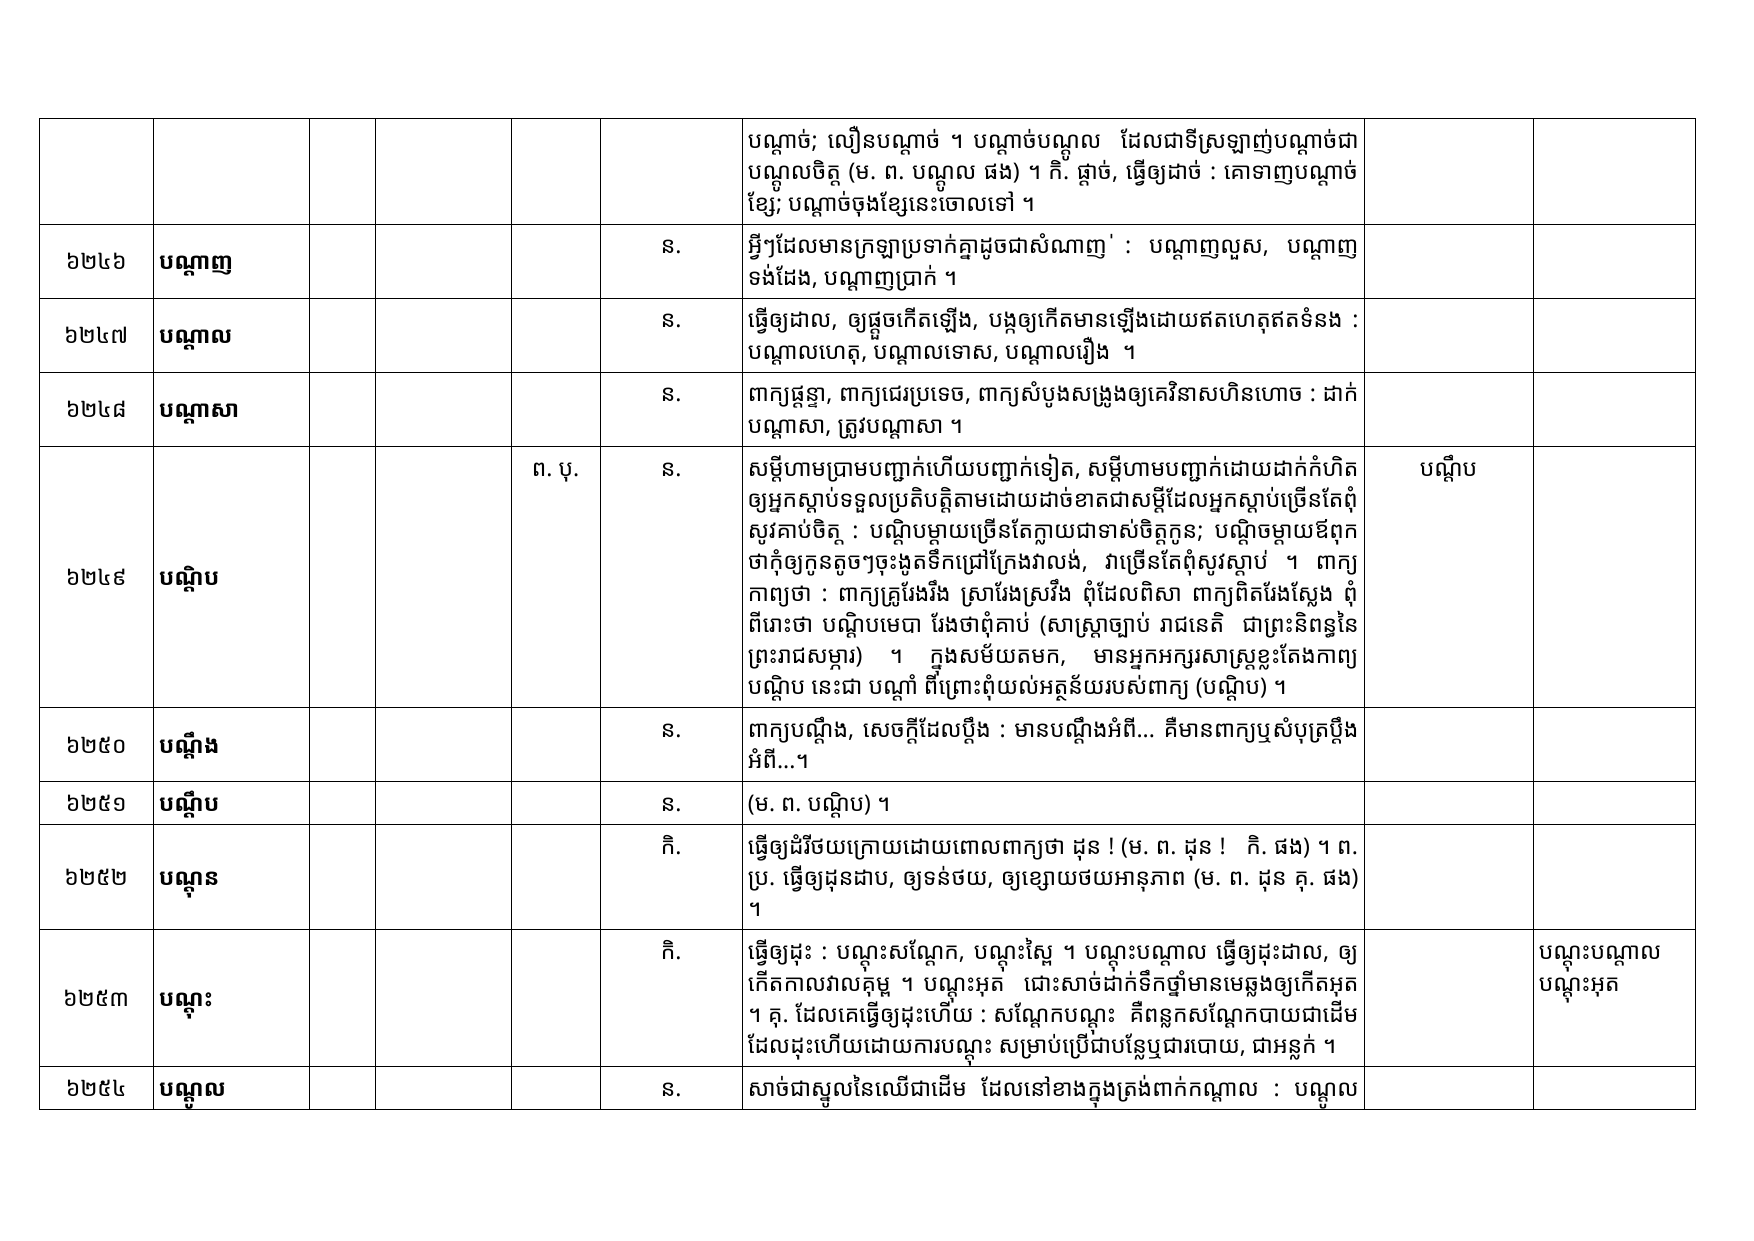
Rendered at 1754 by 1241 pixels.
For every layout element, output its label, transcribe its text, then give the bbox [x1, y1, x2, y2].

table_cell បណ្ដូល [154, 1067, 309, 1109]
table_cell [310, 225, 375, 297]
table_cell [1534, 299, 1695, 372]
table_cell សាច់​ជា​ស្នូល​នៃ​ឈើ​ជាដើម ដែល​នៅ​ខាង​ក្នុង​ត្រង់​ពាក់​កណ្ដាល : បណ្ដូល​ [743, 1067, 1364, 1109]
table_cell [310, 299, 375, 372]
table_cell [1534, 782, 1695, 824]
table_cell បណ្ដុះ​បណ្ដាល បណ្ដុះ​អុត [1534, 930, 1695, 1066]
table_cell [1534, 1067, 1695, 1109]
table_cell [310, 1067, 375, 1109]
table_cell ធ្វើ​ឲ្យ​ដំរី​ថយ​ក្រោយ​ដោយ​ពោល​ពាក្យ​ថា ដុន ! (ម. ព. ដុន ! កិ. ផង) ។ ព. ប្រ. ធ្វើ​ឲ្យ​ដុនដាប, ឲ្យ​ទន់​ថយ, ឲ្យ​ខ្សោយ​ថយ​អានុភាព (ម. ព. ដុន គុ. ផង) ។ [743, 825, 1364, 929]
table_cell [1365, 1067, 1533, 1109]
table_cell ន. [601, 299, 742, 372]
table_cell [376, 299, 511, 372]
table_cell បណ្ដាញ [154, 225, 309, 297]
table_cell ព. បុ. [512, 447, 600, 707]
table_cell [376, 447, 511, 707]
table_cell ន. [601, 373, 742, 446]
table_cell [376, 119, 511, 223]
table_cell [310, 782, 375, 824]
table_cell [376, 373, 511, 446]
table_cell ៦២៤៧ [40, 299, 153, 372]
table_cell [310, 119, 375, 223]
table_cell [512, 299, 600, 372]
table_cell ៦២៥៤ [40, 1067, 153, 1109]
table_cell សម្ដី​ហាម​ប្រាម​បញ្ជាក់​ហើយ​បញ្ជាក់​ទៀត, សម្ដី​ហាម​បញ្ជាក់​ដោយ​ដាក់​កំហិត​ឲ្យ​អ្នក​ស្ដាប់​ទទួល​ប្រតិបត្តិ​តាម​ដោយ​ដាច់​ខាត​ជា​សម្ដី​ដែល​អ្នក​ស្ដាប់​ច្រើន​តែ​ពុំ​សូវ​គាប់​ចិត្ត : បណ្ដិប​ម្ដាយ​ច្រើន​តែ​ក្លាយ​ជា​ទាស់​ចិត្ត​កូន; បណ្ដិច​ម្ដាយ​ឪពុក​ថា​កុំ​ឲ្យ​កូន​តូច​ៗ​ចុះ​ងូត​ទឹក​ជ្រៅ​ក្រែង​វា​លង់, វា​ច្រើន​តែ​ពុំ​សូវ​ស្ដាប់ ។ ពាក្យ​កាព្យ​ថា : ពាក្យ​គ្រូ​រែងរឹង ស្រា​រែង​ស្រវឹង ពុំ​ដែល​ពិសា ពាក្យ​ពិត​រែង​ស្លែង ពុំ​ពីរោះ​ថា បណ្ដិប​មេ​បា រែង​ថា​ពុំ​គាប់ (សាស្ត្រា​ច្បាប់​ រាជ​នេតិ ជា​ព្រះ​និពន្ធ​នៃ​ព្រះ​រាជ​សម្ភារ) ។ ក្នុង​សម័យ​ត​មក, មាន​អ្នក​អក្សរ​សាស្ត្រ​ខ្លះ​តែង​កាព្យ បណ្ដិប នេះ​ជា បណ្ដាំ ពីព្រោះ​ពុំ​យល់​អត្ថន័យ​របស់​ពាក្យ (បណ្ដិប) ។ [743, 447, 1364, 707]
table_cell [376, 1067, 511, 1109]
table_cell កិ. [601, 930, 742, 1066]
table_cell អ្វី​ៗ​ដែល​មាន​ក្រឡា​ប្រទាក់​គ្នា​ដូច​ជា​សំណាញ់ : បណ្ដាញ​លួស, បណ្ដាញ​ទង់ដែង, បណ្ដាញ​ប្រាក់ ។ [743, 225, 1364, 297]
table_cell [1365, 782, 1533, 824]
table_cell [1365, 373, 1533, 446]
table_cell [1534, 708, 1695, 781]
table_cell បណ្ដឹប [1365, 447, 1533, 707]
table_cell [376, 782, 511, 824]
table_cell [40, 119, 153, 223]
table_cell ៦២៥៣ [40, 930, 153, 1066]
table_cell [154, 119, 309, 223]
table_cell [310, 825, 375, 929]
table_cell ន. [601, 708, 742, 781]
table_cell [512, 930, 600, 1066]
table_cell [376, 825, 511, 929]
table_cell [1365, 825, 1533, 929]
table_cell [1534, 119, 1695, 223]
table_cell [310, 373, 375, 446]
table_cell បណ្ដឹង [154, 708, 309, 781]
table_cell ៦២៤៩ [40, 447, 153, 707]
table_cell [1365, 930, 1533, 1066]
table_cell [512, 782, 600, 824]
table_cell [1365, 119, 1533, 223]
table_cell [310, 930, 375, 1066]
table_cell [376, 708, 511, 781]
table_cell [1534, 825, 1695, 929]
table_cell ពាក្យ​បណ្ដឹង, សេចក្ដី​ដែល​ប្ដឹង : មាន​បណ្ដឹង​អំពី... គឺ​មាន​ពាក្យ​ឬ​សំបុត្រ​ប្ដឹង​អំពី...។ [743, 708, 1364, 781]
table_cell ន. [601, 782, 742, 824]
table_cell ៦២៥១ [40, 782, 153, 824]
table_cell បណ្ដឹប [154, 782, 309, 824]
table_cell ៦២៤៦ [40, 225, 153, 297]
table_cell (ម. ព. បណ្ដិប) ។ [743, 782, 1364, 824]
table_cell [512, 373, 600, 446]
table_cell កិ. [601, 825, 742, 929]
table_cell [1365, 225, 1533, 297]
table_cell [1534, 373, 1695, 446]
table_cell [1365, 708, 1533, 781]
table_cell បណ្ដាសា [154, 373, 309, 446]
table_cell បណ្ដុន [154, 825, 309, 929]
table_cell បណ្ដាល [154, 299, 309, 372]
table_cell [512, 708, 600, 781]
table_cell [601, 119, 742, 223]
table_cell [376, 930, 511, 1066]
table_cell [1534, 447, 1695, 707]
table_cell ពាក្យ​ផ្ដន្ទា, ពាក្យ​ជេរ​ប្រទេច, ពាក្យ​សំបូងសង្រូង​ឲ្យ​គេ​វិនាស​ហិន​ហោច : ដាក់​បណ្ដាសា, ត្រូវ​បណ្ដាសា ។ [743, 373, 1364, 446]
table_cell ធ្វើ​ឲ្យ​ដាល, ឲ្យ​ផ្តួច​កើត​ឡើង, បង្ក​ឲ្យ​កើត​មាន​ឡើង​ដោយ​ឥត​ហេតុ​ឥត​ទំនង : បណ្ដាល​ហេតុ, បណ្ដាល​ទោស, បណ្ដាល​រឿង ។ [743, 299, 1364, 372]
table_cell ៦២៥២ [40, 825, 153, 929]
table_cell [1365, 299, 1533, 372]
table_cell បណ្ដាច់; លឿន​បណ្ដាច់ ។ បណ្ដាច់​បណ្ដូល ដែល​ជាទី​ស្រឡាញ់​បណ្ដាច់​ជា​បណ្ដូល​ចិត្ត (ម. ព. បណ្ដូល ផង) ។ កិ. ផ្ដាច់, ធ្វើ​ឲ្យ​ដាច់ : គោ​ទាញ​បណ្ដាច់​ខ្សែ; បណ្ដាច់​ចុង​ខ្សែ​នេះ​ចោល​ទៅ ។ [743, 119, 1364, 223]
table_cell [376, 225, 511, 297]
table_cell ន. [601, 1067, 742, 1109]
table_cell ន. [601, 225, 742, 297]
table_cell [512, 119, 600, 223]
table_cell [512, 825, 600, 929]
table_cell [310, 447, 375, 707]
table_cell បណ្ដុះ [154, 930, 309, 1066]
table_cell ៦២៥០ [40, 708, 153, 781]
table_cell [512, 1067, 600, 1109]
table_cell បណ្ដិប [154, 447, 309, 707]
table_cell [1534, 225, 1695, 297]
table_cell ៦២៤៨ [40, 373, 153, 446]
table_cell [512, 225, 600, 297]
table_cell [310, 708, 375, 781]
table_cell ន. [601, 447, 742, 707]
table_cell ធ្វើ​ឲ្យ​ដុះ : បណ្ដុះ​សណ្ដែក, បណ្ដុះ​ស្ពៃ ។ បណ្ដុះ​បណ្ដាល ធ្វើ​ឲ្យ​ដុះដាល, ឲ្យ​កើត​កាល​វាលគុម្ព ។ បណ្ដុះ​អុត ជោះ​សាច់​ដាក់​ទឹក​ថ្នាំ​មាន​មេ​ឆ្លង​ឲ្យ​កើត​អុត ។ គុ. ដែល​គេ​ធ្វើ​ឲ្យ​ដុះ​ហើយ : សណ្ដែក​បណ្ដុះ គឺ​ពន្លក​សណ្ដែក​បាយ​ជាដើម ដែល​ដុះ​ហើយ​ដោយ​ការ​បណ្ដុះ សម្រាប់​ប្រើ​ជា​បន្លែ​ឬ​ជា​របោយ, ជា​អន្លក់ ។ [743, 930, 1364, 1066]
